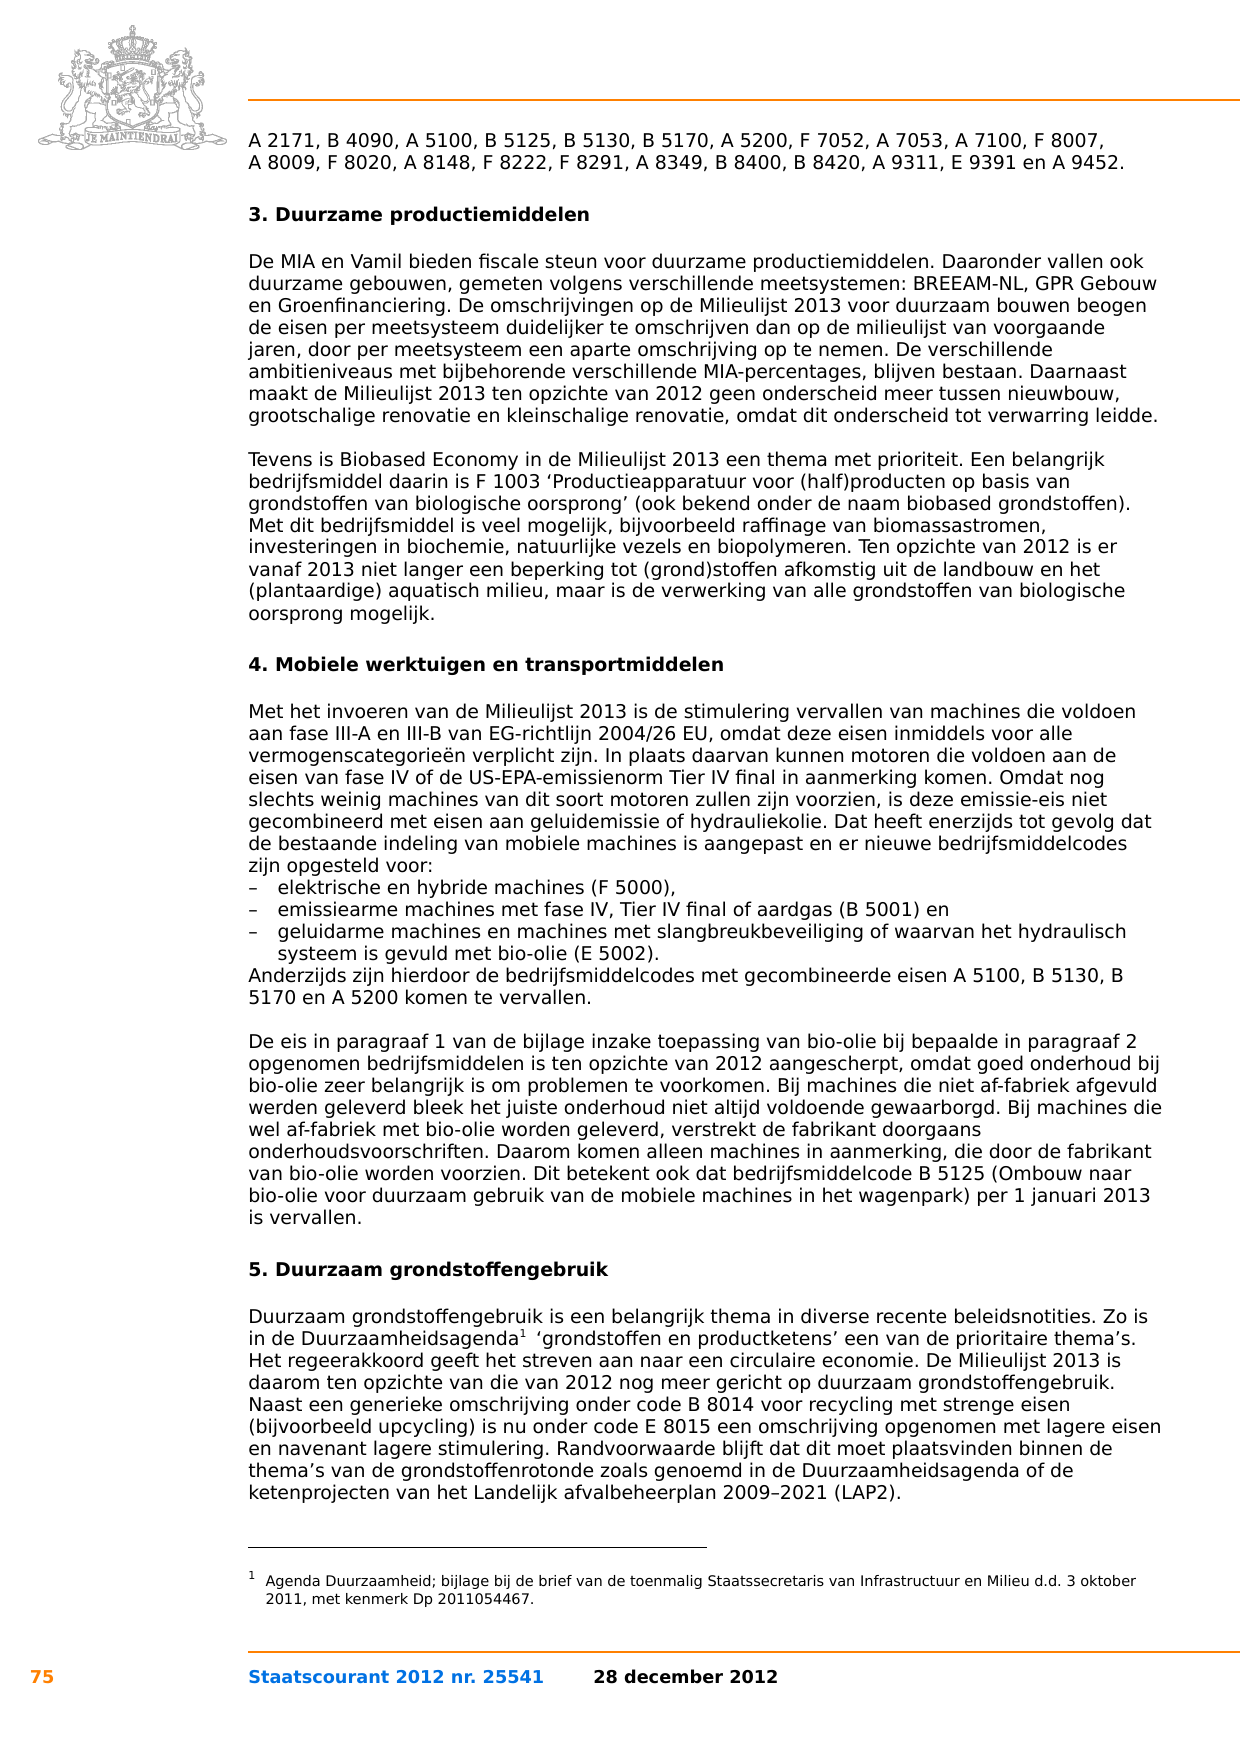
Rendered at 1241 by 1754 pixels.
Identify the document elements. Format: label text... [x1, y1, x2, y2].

text A 2171, B 4090, A 5100, B 5125, B 5130, B 5170, A 5200, F 7052, A 7053, A 7100, F 8007, A 8009, F 8020, A 8148, F 8222, F 8291, A 8349, B 8400, B 8420, A 9311, E 9391 en A 9452. [248, 130, 1163, 174]
subtitle 3. Duurzame productiemiddelen [248, 204, 1163, 226]
picture [38, 25, 227, 150]
text De eis in paragraaf 1 van de bijlage inzake toepassing van bio-olie bij bepaalde in paragraaf 2 opgenomen bedrijfsmiddelen is ten opzichte van 2012 aangescherpt, omdat goed onderhoud bij bio-olie zeer belangrijk is om problemen te voorkomen. Bij machines die niet af-fabriek afgevuld werden geleverd bleek het juiste onderhoud niet altijd voldoende gewaarborgd. Bij machines die wel af-fabriek met bio-olie worden geleverd, verstrekt de fabrikant doorgaans onderhoudsvoorschriften. Daarom komen alleen machines in aanmerking, die door de fabrikant van bio-olie worden voorzien. Dit betekent ook dat bedrijfsmiddelcode B 5125 (Ombouw naar bio-olie voor duurzaam gebruik van de mobiele machines in het wagenpark) per 1 januari 2013 is vervallen. [248, 1031, 1163, 1229]
text – emissiearme machines met fase IV, Tier IV final of aardgas (B 5001) en [248, 899, 1163, 921]
text – elektrische en hybride machines (F 5000), [248, 877, 1163, 899]
text Duurzaam grondstoffengebruik is een belangrijk thema in diverse recente beleidsnotities. Zo is in de Duurzaamheidsagenda ‘grondstoffen en productketens’ een van de prioritaire thema’s. Het regeerakkoord geeft het streven aan naar een circulaire economie. De Milieulijst 2013 is daarom ten opzichte van die van 2012 nog meer gericht op duurzaam grondstoffengebruik. Naast een generieke omschrijving onder code B 8014 voor recycling met strenge eisen (bijvoorbeeld upcycling) is nu onder code E 8015 een omschrijving opgenomen met lagere eisen en navenant lagere stimulering. Randvoorwaarde blijft dat dit moet plaatsvinden binnen de thema’s van de grondstoffenrotonde zoals genoemd in de Duurzaamheidsagenda of de ketenprojecten van het Landelijk afvalbeheerplan 2009–2021 (LAP2). [248, 1306, 1163, 1503]
text – geluidarme machines en machines met slangbreukbeveiliging of waarvan het hydraulisch systeem is gevuld met bio-olie (E 5002). [248, 921, 1163, 965]
text Tevens is Biobased Economy in de Milieulijst 2013 een thema met prioriteit. Een belangrijk bedrijfsmiddel daarin is F 1003 ‘Productieapparatuur voor (half)producten op basis van grondstoffen van biologische oorsprong’ (ook bekend onder de naam biobased grondstoffen). Met dit bedrijfsmiddel is veel mogelijk, bijvoorbeeld raffinage van biomassastromen, investeringen in biochemie, natuurlijke vezels en biopolymeren. Ten opzichte van 2012 is er vanaf 2013 niet langer een beperking tot (grond)stoffen afkomstig uit de landbouw en het (plantaardige) aquatisch milieu, maar is de verwerking van alle grondstoffen van biologische oorsprong mogelijk. [248, 448, 1163, 624]
subtitle 5. Duurzaam grondstoffengebruik [248, 1259, 1163, 1281]
text Anderzijds zijn hierdoor de bedrijfsmiddelcodes met gecombineerde eisen A 5100, B 5130, B 5170 en A 5200 komen te vervallen. [248, 965, 1163, 1009]
subtitle 4. Mobiele werktuigen en transportmiddelen [248, 654, 1163, 676]
text De MIA en Vamil bieden fiscale steun voor duurzame productiemiddelen. Daaronder vallen ook duurzame gebouwen, gemeten volgens verschillende meetsystemen: BREEAM-NL, GPR Gebouw en Groenfinanciering. De omschrijvingen op de Milieulijst 2013 voor duurzaam bouwen beogen de eisen per meetsysteem duidelijker te omschrijven dan op de milieulijst van voorgaande jaren, door per meetsysteem een aparte omschrijving op te nemen. De verschillende ambitieniveaus met bijbehorende verschillende MIA-percentages, blijven bestaan. Daarnaast maakt de Milieulijst 2013 ten opzichte van 2012 geen onderscheid meer tussen nieuwbouw, grootschalige renovatie en kleinschalige renovatie, omdat dit onderscheid tot verwarring leidde. [248, 251, 1163, 427]
text Met het invoeren van de Milieulijst 2013 is de stimulering vervallen van machines die voldoen aan fase III-A en III-B van EG-richtlijn 2004/26 EU, omdat deze eisen inmiddels voor alle vermogenscategorieën verplicht zijn. In plaats daarvan kunnen motoren die voldoen aan de eisen van fase IV of de US-EPA-emissienorm Tier IV final in aanmerking komen. Omdat nog slechts weinig machines van dit soort motoren zullen zijn voorzien, is deze emissie-eis niet gecombineerd met eisen aan geluidemissie of hydrauliekolie. Dat heeft enerzijds tot gevolg dat de bestaande indeling van mobiele machines is aangepast en er nieuwe bedrijfsmiddelcodes zijn opgesteld voor: [248, 701, 1163, 877]
text Agenda Duurzaamheid; bijlage bij de brief van de toenmalig Staatssecretaris van Infrastructuur en Milieu d.d. 3 oktober 2011, met kenmerk Dp 2011054467. [248, 1569, 1163, 1608]
